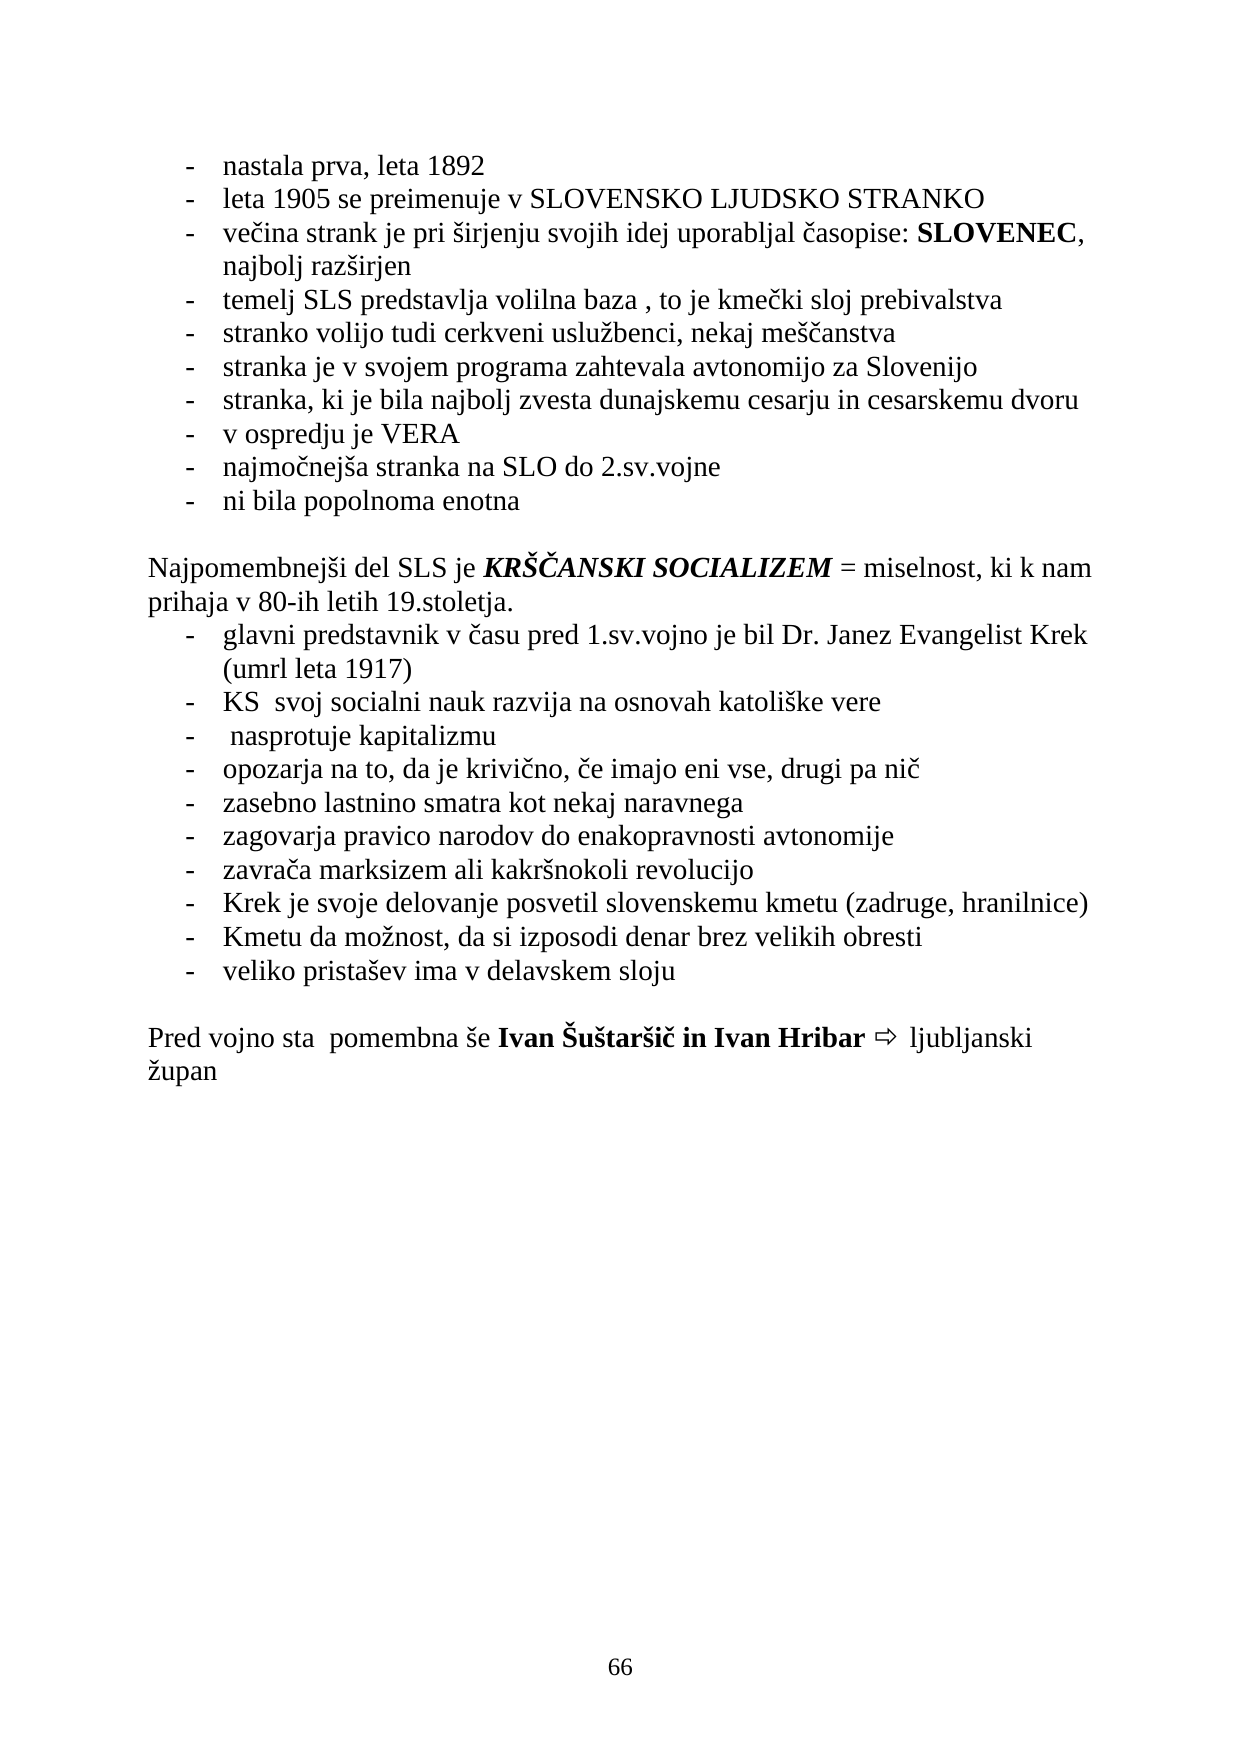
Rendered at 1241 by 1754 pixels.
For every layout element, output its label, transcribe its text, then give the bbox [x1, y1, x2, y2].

list glavni predstavnik v času pred 1.sv.vojno je bil Dr. Janez Evangelist Krek (umrl leta 1917) [185, 617, 1093, 684]
list stranko volijo tudi cerkveni uslužbenci, nekaj meščanstva [185, 315, 1093, 349]
list zavrača marksizem ali kakršnokoli revolucijo [185, 852, 1093, 886]
list ni bila popolnoma enotna [185, 483, 1093, 517]
list večina strank je pri širjenju svojih idej uporabljal časopise: SLOVENEC, najbolj razširjen [185, 215, 1093, 282]
list Kmetu da možnost, da si izposodi denar brez velikih obresti [185, 919, 1093, 953]
list Krek je svoje delovanje posvetil slovenskemu kmetu (zadruge, hranilnice) [185, 886, 1093, 919]
list stranka, ki je bila najbolj zvesta dunajskemu cesarju in cesarskemu dvoru [185, 382, 1093, 416]
list temelj SLS predstavlja volilna baza , to je kmečki sloj prebivalstva [185, 282, 1093, 315]
list nastala prva, leta 1892 [185, 148, 1093, 181]
list veliko pristašev ima v delavskem sloju [185, 953, 1093, 986]
text Najpomembnejši del SLS je KRŠČANSKI SOCIALIZEM = miselnost, ki k nam prihaja v 80-ih letih 19.stoletja. [148, 550, 1093, 617]
list najmočnejša stranka na SLO do 2.sv.vojne [185, 449, 1093, 483]
list nasprotuje kapitalizmu [185, 718, 1093, 751]
list opozarja na to, da je krivično, če imajo eni vse, drugi pa nič [185, 751, 1093, 785]
list zasebno lastnino smatra kot nekaj naravnega [185, 785, 1093, 818]
list v ospredju je VERA [185, 416, 1093, 449]
list stranka je v svojem programa zahtevala avtonomijo za Slovenijo [185, 349, 1093, 382]
list KS svoj socialni nauk razvija na osnovah katoliške vere [185, 684, 1093, 718]
list leta 1905 se preimenuje v SLOVENSKO LJUDSKO STRANKO [185, 181, 1093, 215]
text Pred vojno sta pomembna še Ivan Šuštaršič in Ivan Hribar  ljubljanski župan [148, 1020, 1093, 1087]
list zagovarja pravico narodov do enakopravnosti avtonomije [185, 818, 1093, 852]
